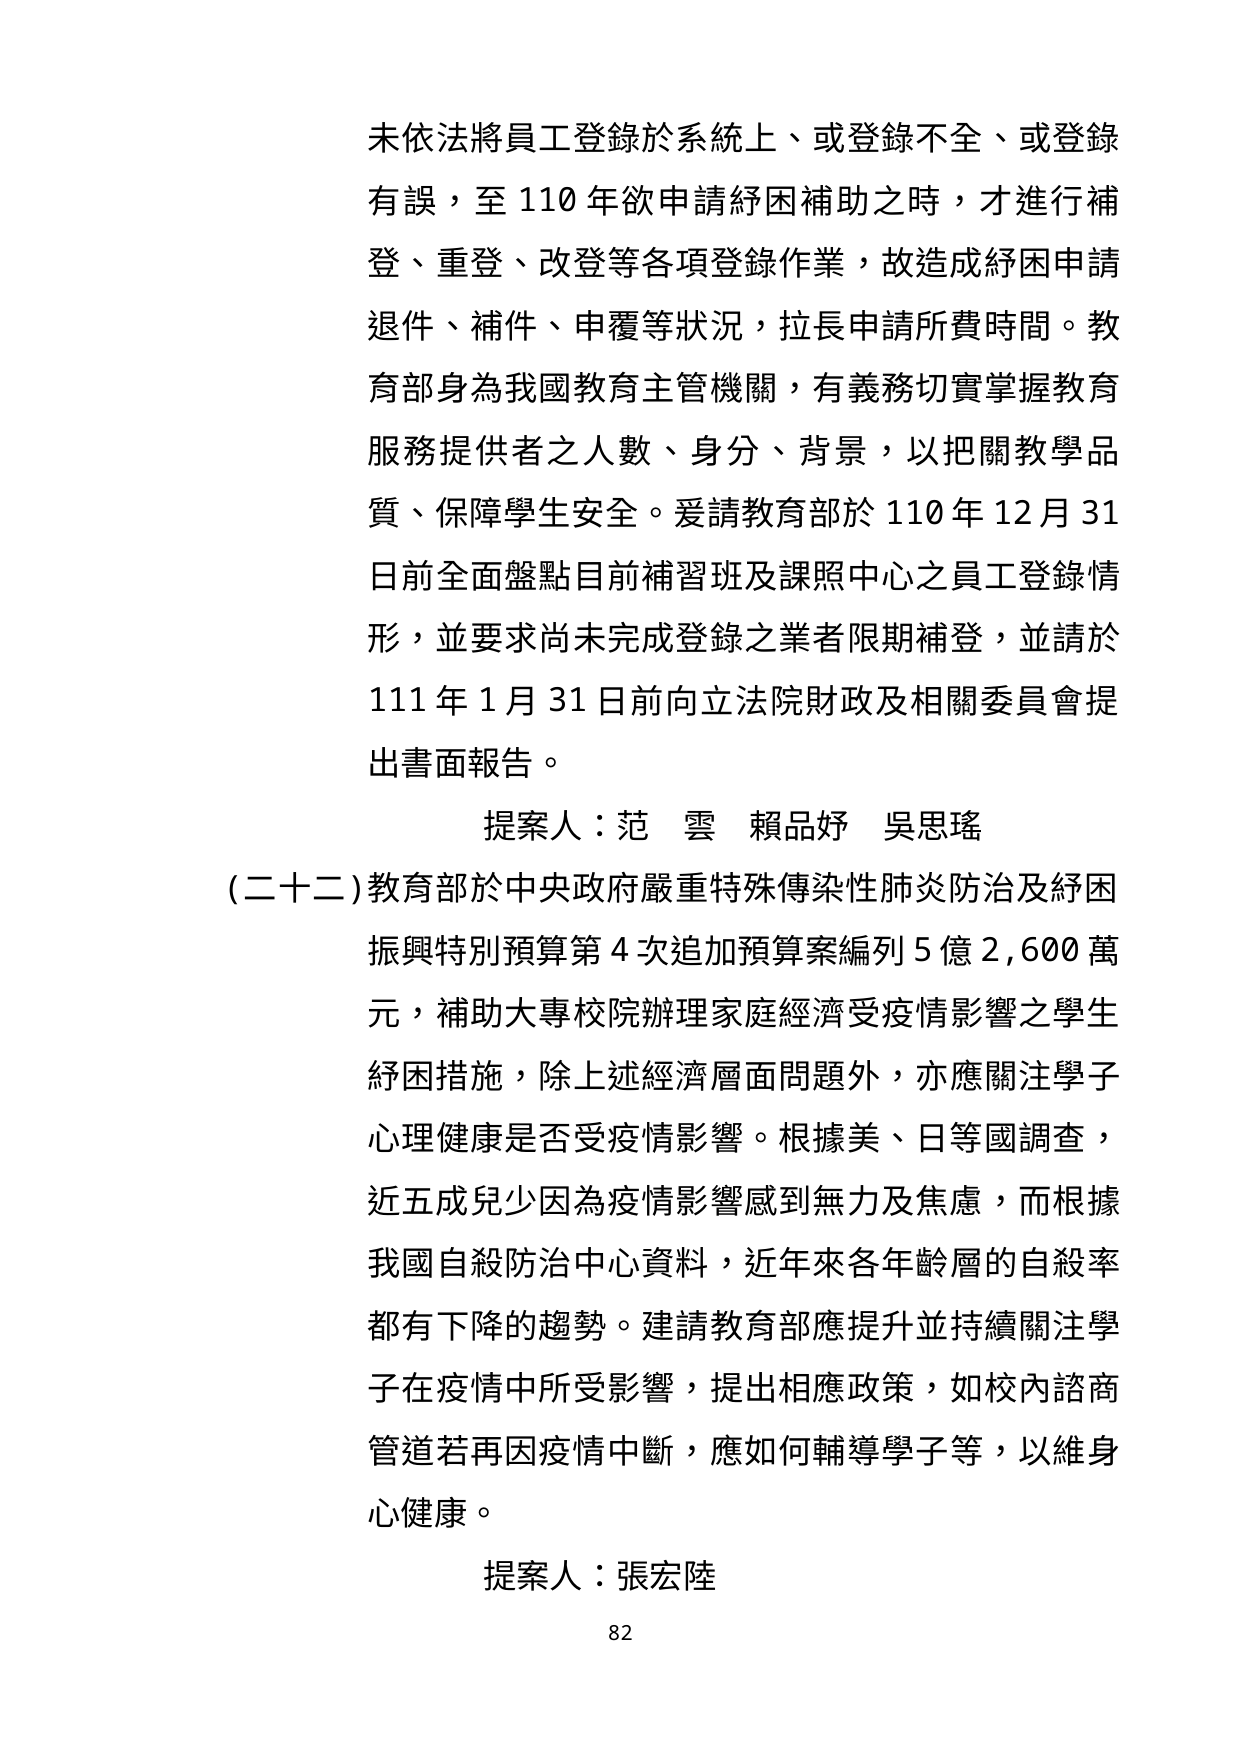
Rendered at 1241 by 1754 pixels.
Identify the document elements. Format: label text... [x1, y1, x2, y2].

text 提案人：張宏陸 [483, 1532, 1120, 1594]
text 未依法將員工登錄於系統上、或登錄不全、或登錄有誤，至110年欲申請紓困補助之時，才進行補登、重登、改登等各項登錄作業，故造成紓困申請退件、補件、申覆等狀況，拉長申請所費時間。教育部身為我國教育主管機關，有義務切實掌握教育服務提供者之人數、身分、背景，以把關教學品質、保障學生安全。爰請教育部於110年12月31日前全面盤點目前補習班及課照中心之員工登錄情形，並要求尚未完成登錄之業者限期補登，並請於111年1月31日前向立法院財政及相關委員會提出書面報告。 [223, 94, 1120, 782]
text (二十二)教育部於中央政府嚴重特殊傳染性肺炎防治及紓困振興特別預算第4次追加預算案編列5億2,600萬元，補助大專校院辦理家庭經濟受疫情影響之學生紓困措施，除上述經濟層面問題外，亦應關注學子心理健康是否受疫情影響。根據美、日等國調查，近五成兒少因為疫情影響感到無力及焦慮，而根據我國自殺防治中心資料，近年來各年齡層的自殺率都有下降的趨勢。建請教育部應提升並持續關注學子在疫情中所受影響，提出相應政策，如校內諮商管道若再因疫情中斷，應如何輔導學子等，以維身心健康。 [223, 844, 1120, 1532]
text 提案人：范 雲 賴品妤 吳思瑤 [483, 782, 1120, 844]
